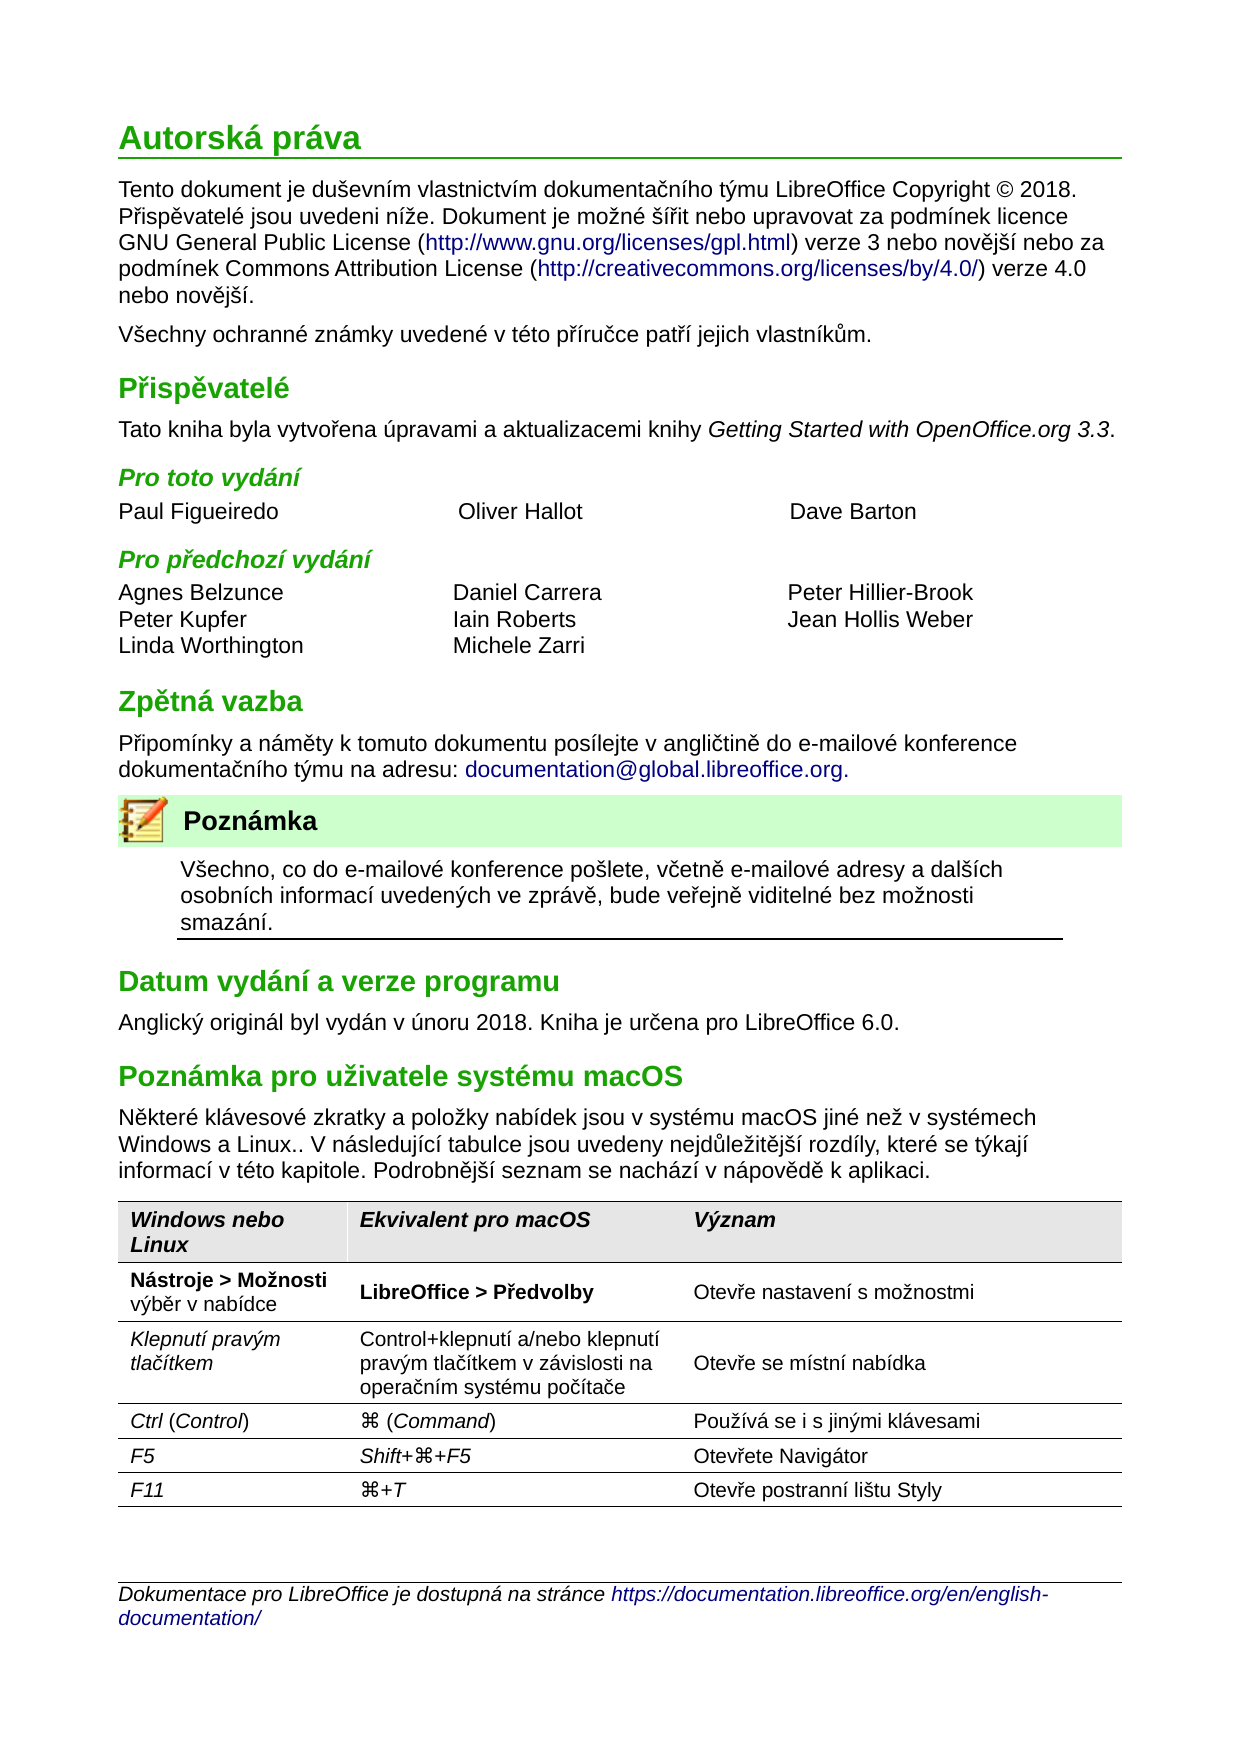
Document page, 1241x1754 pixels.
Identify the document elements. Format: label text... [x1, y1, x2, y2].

table_cell Používá se i s jinými klávesami [681, 1404, 1122, 1437]
table_header Daniel Carrera [453, 579, 787, 606]
table_cell Otevřete Navigátor [681, 1439, 1122, 1472]
subtitle Autorská práva [118, 118, 1122, 157]
table_header Ekvivalent pro macOS [348, 1202, 681, 1262]
text Anglický originál byl vydán v únoru 2018. Kniha je určena pro LibreOffice 6.0. [118, 1009, 1122, 1035]
table_cell F5 [118, 1439, 347, 1472]
text Všechny ochranné známky uvedené v této příručce patří jejich vlastníkům. [118, 321, 1122, 347]
subtitle Poznámka [118, 795, 1122, 847]
text Všechno, co do e-mailové konference pošlete, včetně e-mailové adresy a dalších osobních informací uvedených ve zprávě, bude veřejně viditelné bez možnosti smazání. [177, 853, 1063, 938]
table_cell Ctrl (Control) [118, 1404, 347, 1437]
table_header Agnes Belzunce [118, 579, 453, 606]
text Tato kniha byla vytvořena úpravami a aktualizacemi knihy Getting Started with OpenOffice.org 3.3. [118, 416, 1122, 442]
table_cell LibreOffice > Předvolby [348, 1263, 681, 1321]
table_cell Shift+⌘+F5 [348, 1439, 681, 1472]
table_cell Klepnutí pravým tlačítkem [118, 1322, 347, 1403]
subtitle Přispěvatelé [118, 371, 1122, 404]
table_header Paul Figueiredo [118, 498, 458, 524]
picture [119, 795, 170, 846]
subtitle Pro toto vydání [118, 463, 1122, 492]
table_cell ⌘+T [348, 1473, 681, 1506]
table_header Peter Hillier-Brook [788, 579, 1122, 606]
table_header Dave Barton [789, 498, 1122, 524]
table_cell Jean Hollis Weber [788, 606, 1122, 632]
table_cell Nástroje > Možnosti výběr v nabídce [118, 1263, 347, 1321]
table_cell Otevře se místní nabídka [681, 1322, 1122, 1403]
table_cell Otevře nastavení s možnostmi [681, 1263, 1122, 1321]
table_header Význam [681, 1202, 1122, 1262]
table_cell Control+klepnutí a/nebo klepnutí pravým tlačítkem v závislosti na operačním systému počítače [348, 1322, 681, 1403]
table_cell Michele Zarri [453, 632, 787, 661]
subtitle Poznámka pro uživatele systému macOS [118, 1059, 1122, 1093]
text Některé klávesové zkratky a položky nabídek jsou v systému macOS jiné než v systémech Windows a Linux.. V následující tabulce jsou uvedeny nejdůležitější rozdíly, které se týkají informací v této kapitole. Podrobnější seznam se nachází v nápovědě k aplikaci. [118, 1104, 1122, 1183]
text Tento dokument je duševním vlastnictvím dokumentačního týmu LibreOffice Copyright © 2018. Přispěvatelé jsou uvedeni níže. Dokument je možné šířit nebo upravovat za podmínek licence GNU General Public License (http://www.gnu.org/licenses/gpl.html) verze 3 nebo novější nebo za podmínek Commons Attribution License (http://creativecommons.org/licenses/by/4.0/) verze 4.0 nebo novější. [118, 176, 1122, 308]
subtitle Zpětná vazba [118, 684, 1122, 718]
table_cell Otevře postranní lištu Styly [681, 1473, 1122, 1506]
subtitle Datum vydání a verze programu [118, 964, 1122, 997]
text Připomínky a náměty k tomuto dokumentu posílejte v angličtině do e-mailové konference dokumentačního týmu na adresu: documentation@global.libreoffice.org. [118, 730, 1122, 782]
table_cell Linda Worthington [118, 632, 453, 661]
table_cell ⌘ (Command) [348, 1404, 681, 1437]
table_cell Iain Roberts [453, 606, 787, 632]
table_cell F11 [118, 1473, 347, 1506]
table_header Windows nebo Linux [118, 1202, 347, 1262]
table_cell Peter Kupfer [118, 606, 453, 632]
table_cell [788, 632, 1122, 661]
subtitle Pro předchozí vydání [118, 544, 1122, 573]
table_header Oliver Hallot [458, 498, 789, 524]
